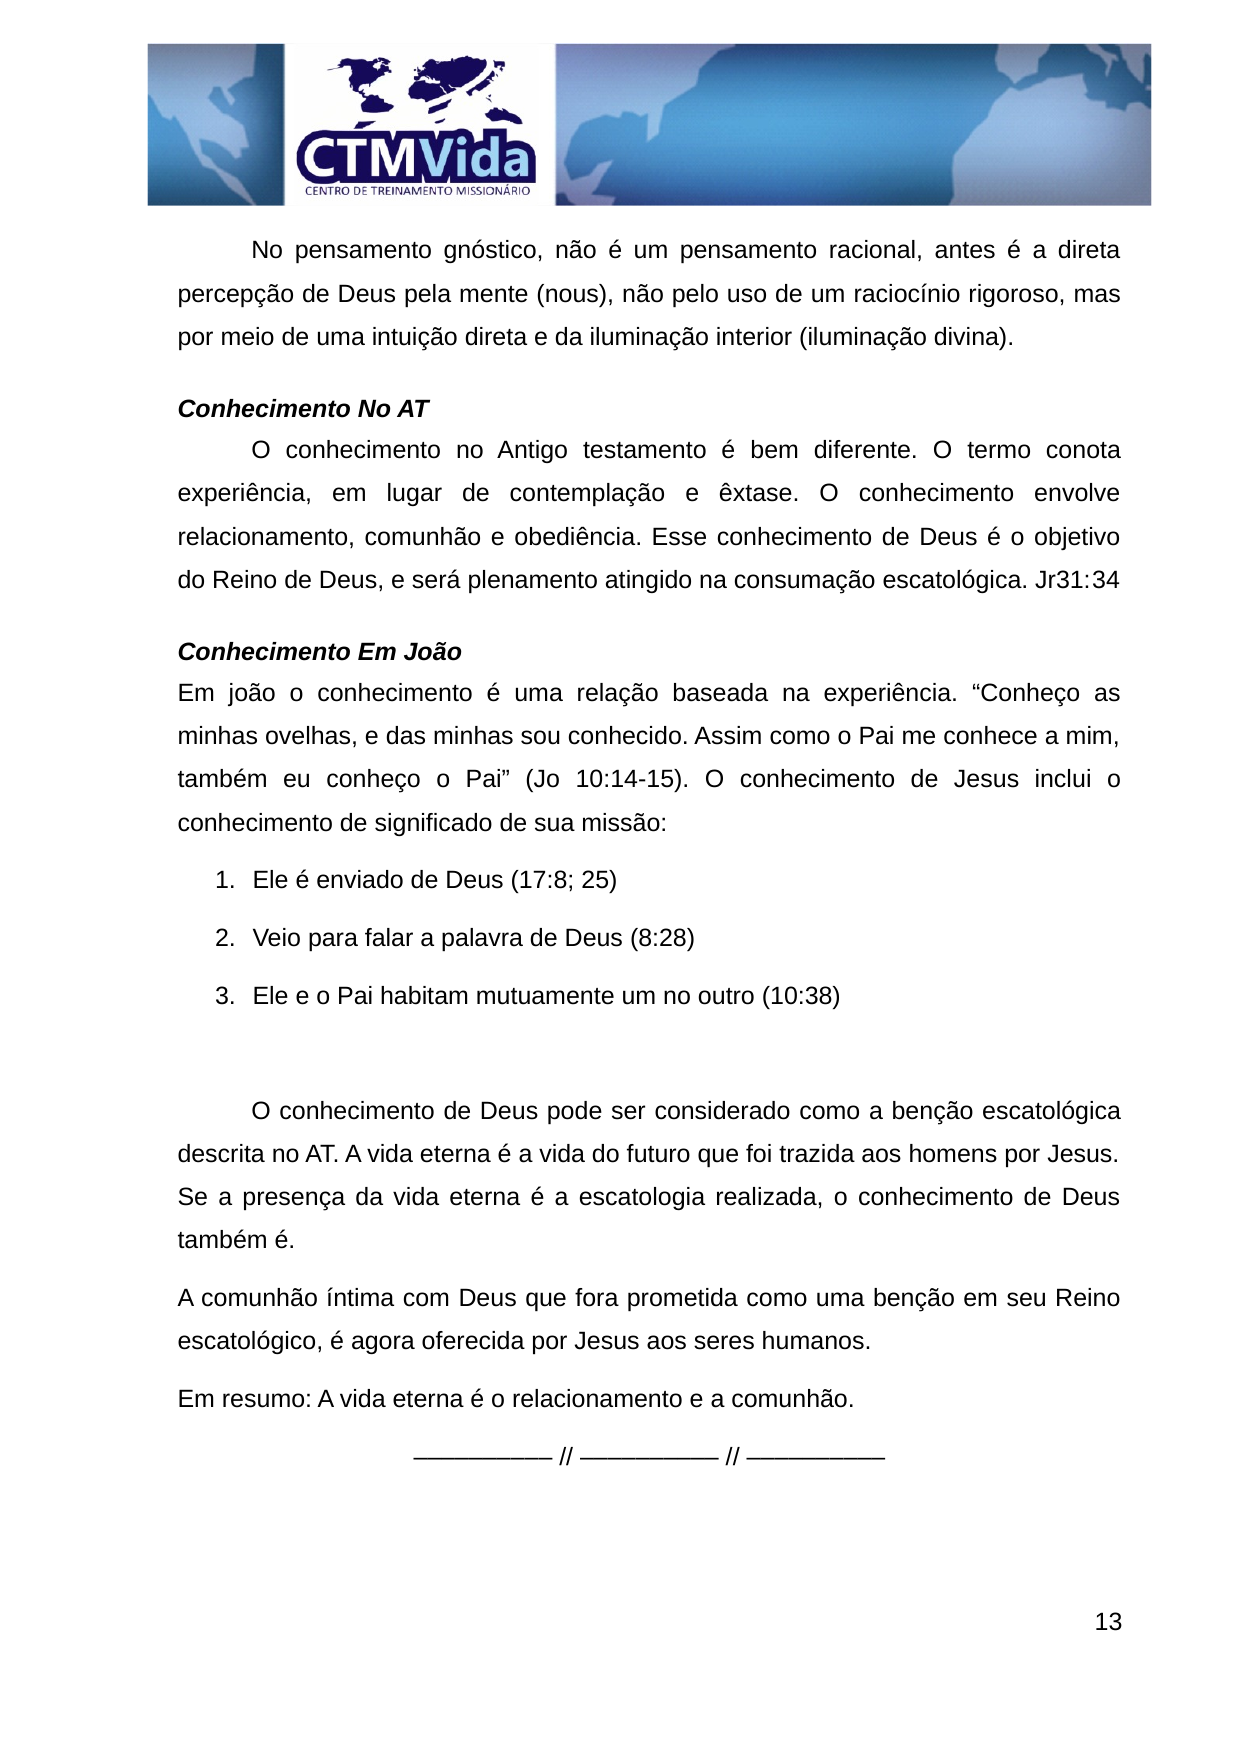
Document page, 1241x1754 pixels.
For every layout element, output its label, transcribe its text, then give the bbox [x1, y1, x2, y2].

text O conhecimento no Antigo testamento é bem diferente. O termo conota experiência, em lugar de contemplação e êxtase. O conhecimento envolve relacionamento, comunhão e obediência. Esse conhecimento de Deus é o objetivo do Reino de Deus, e será plenamento atingido na consumação escatológica. Jr31:34 [177, 435, 1122, 593]
list Veio para falar a palavra de Deus (8:28) [215, 923, 1122, 952]
text O conhecimento de Deus pode ser considerado como a benção escatológica descrita no AT. A vida eterna é a vida do futuro que foi trazida aos homens por Jesus. Se a presença da vida eterna é a escatologia realizada, o conhecimento de Deus também é. [177, 1096, 1122, 1254]
text Em joão o conhecimento é uma relação baseada na experiência. “Conheço as minhas ovelhas, e das minhas sou conhecido. Assim como o Pai me conhece a mim, também eu conheço o Pai” (Jo 10:14-15). O conhecimento de Jesus inclui o conhecimento de significado de sua missão: [177, 678, 1122, 836]
list Ele e o Pai habitam mutuamente um no outro (10:38) [215, 981, 1122, 1009]
list Ele é enviado de Deus (17:8; 25) [215, 865, 1122, 894]
text Em resumo: A vida eterna é o relacionamento e a comunhão. [177, 1384, 1122, 1413]
picture [147, 43, 1152, 206]
text –––––––––– // –––––––––– // –––––––––– [177, 1442, 1122, 1470]
subtitle Conhecimento no AT [177, 394, 1122, 423]
text No pensamento gnóstico, não é um pensamento racional, antes é a direta percepção de Deus pela mente (nous), não pelo uso de um raciocínio rigoroso, mas por meio de uma intuição direta e da iluminação interior (iluminação divina). [177, 235, 1122, 350]
text A comunhão íntima com Deus que fora prometida como uma benção em seu Reino escatológico, é agora oferecida por Jesus aos seres humanos. [177, 1283, 1122, 1355]
subtitle Conhecimento em João [177, 637, 1122, 666]
